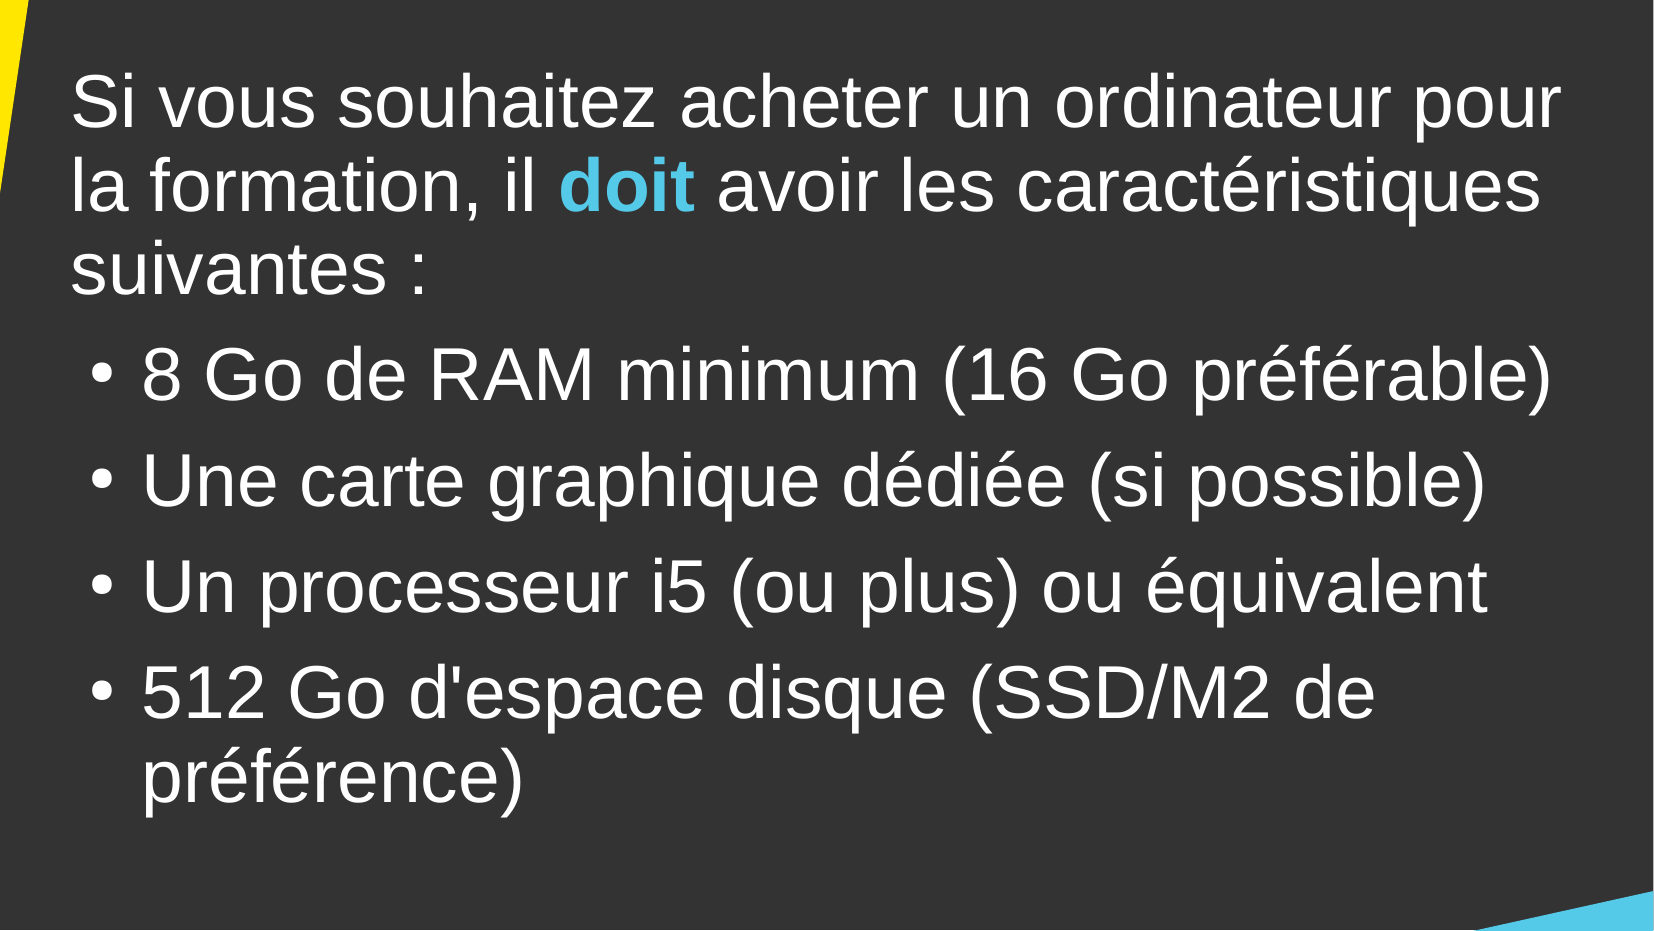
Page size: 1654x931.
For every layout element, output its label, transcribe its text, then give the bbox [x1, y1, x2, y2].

list Si vous souhaitez acheter un ordinateur pour la formation, il doit avoir les caractéristiques suivantes : 8 Go de RAM minimum (16 Go préférable) Une carte graphique dédiée (si possible) Un processeur i5 (ou plus) ou équivalent 512 Go d'espace disque (SSD/M2 de préférence) [70, 59, 1595, 875]
text_box [1472, 890, 1654, 931]
text_box [0, 0, 29, 194]
